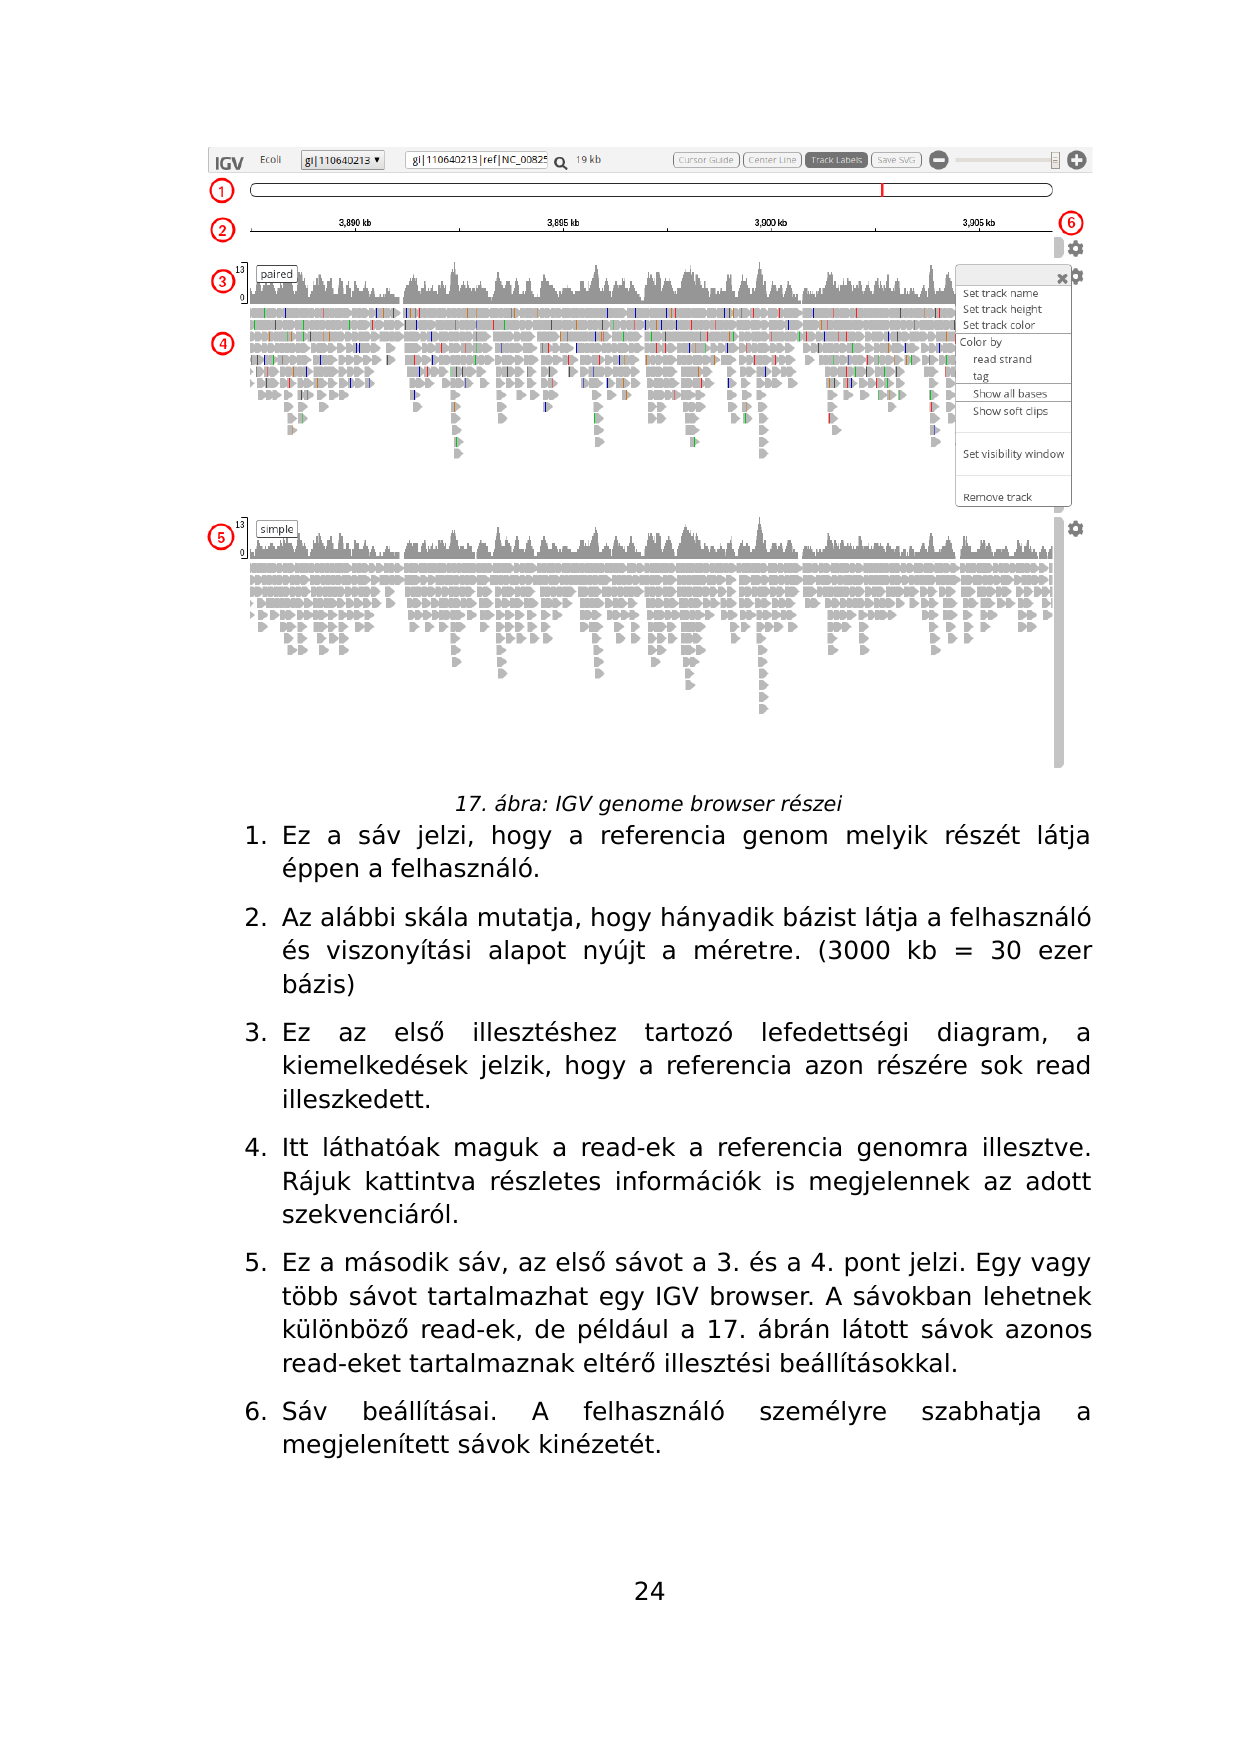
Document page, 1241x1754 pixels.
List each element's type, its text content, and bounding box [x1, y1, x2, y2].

list Sáv beállításai. A felhasználó személyre szabhatja a megjelenített sávok kinézetét. [244, 1397, 1093, 1460]
list 17. ábra: IGV genome browser részei [207, 776, 1093, 817]
list Itt láthatóak maguk a read-ek a referencia genomra illesztve. Rájuk kattintva részletes információk is megjelennek az adott szekvenciáról. [244, 1133, 1093, 1229]
picture [206, 147, 1093, 776]
list Az alábbi skála mutatja, hogy hányadik bázist látja a felhasználó és viszonyítási alapot nyújt a méretre. (3000 kb = 30 ezer bázis) [244, 903, 1093, 999]
list Ez az első illesztéshez tartozó lefedettségi diagram, a kiemelkedések jelzik, hogy a referencia azon részére sok read illeszkedett. [244, 1018, 1093, 1114]
list Ez a sáv jelzi, hogy a referencia genom melyik részét látja éppen a felhasználó. [244, 817, 1093, 884]
list Ez a második sáv, az első sávot a 3. és a 4. pont jelzi. Egy vagy több sávot tartalmazhat egy IGV browser. A sávokban lehetnek különböző read-ek, de például a 17. ábrán látott sávok azonos read-eket tartalmaznak eltérő illesztési beállításokkal. [244, 1248, 1093, 1378]
